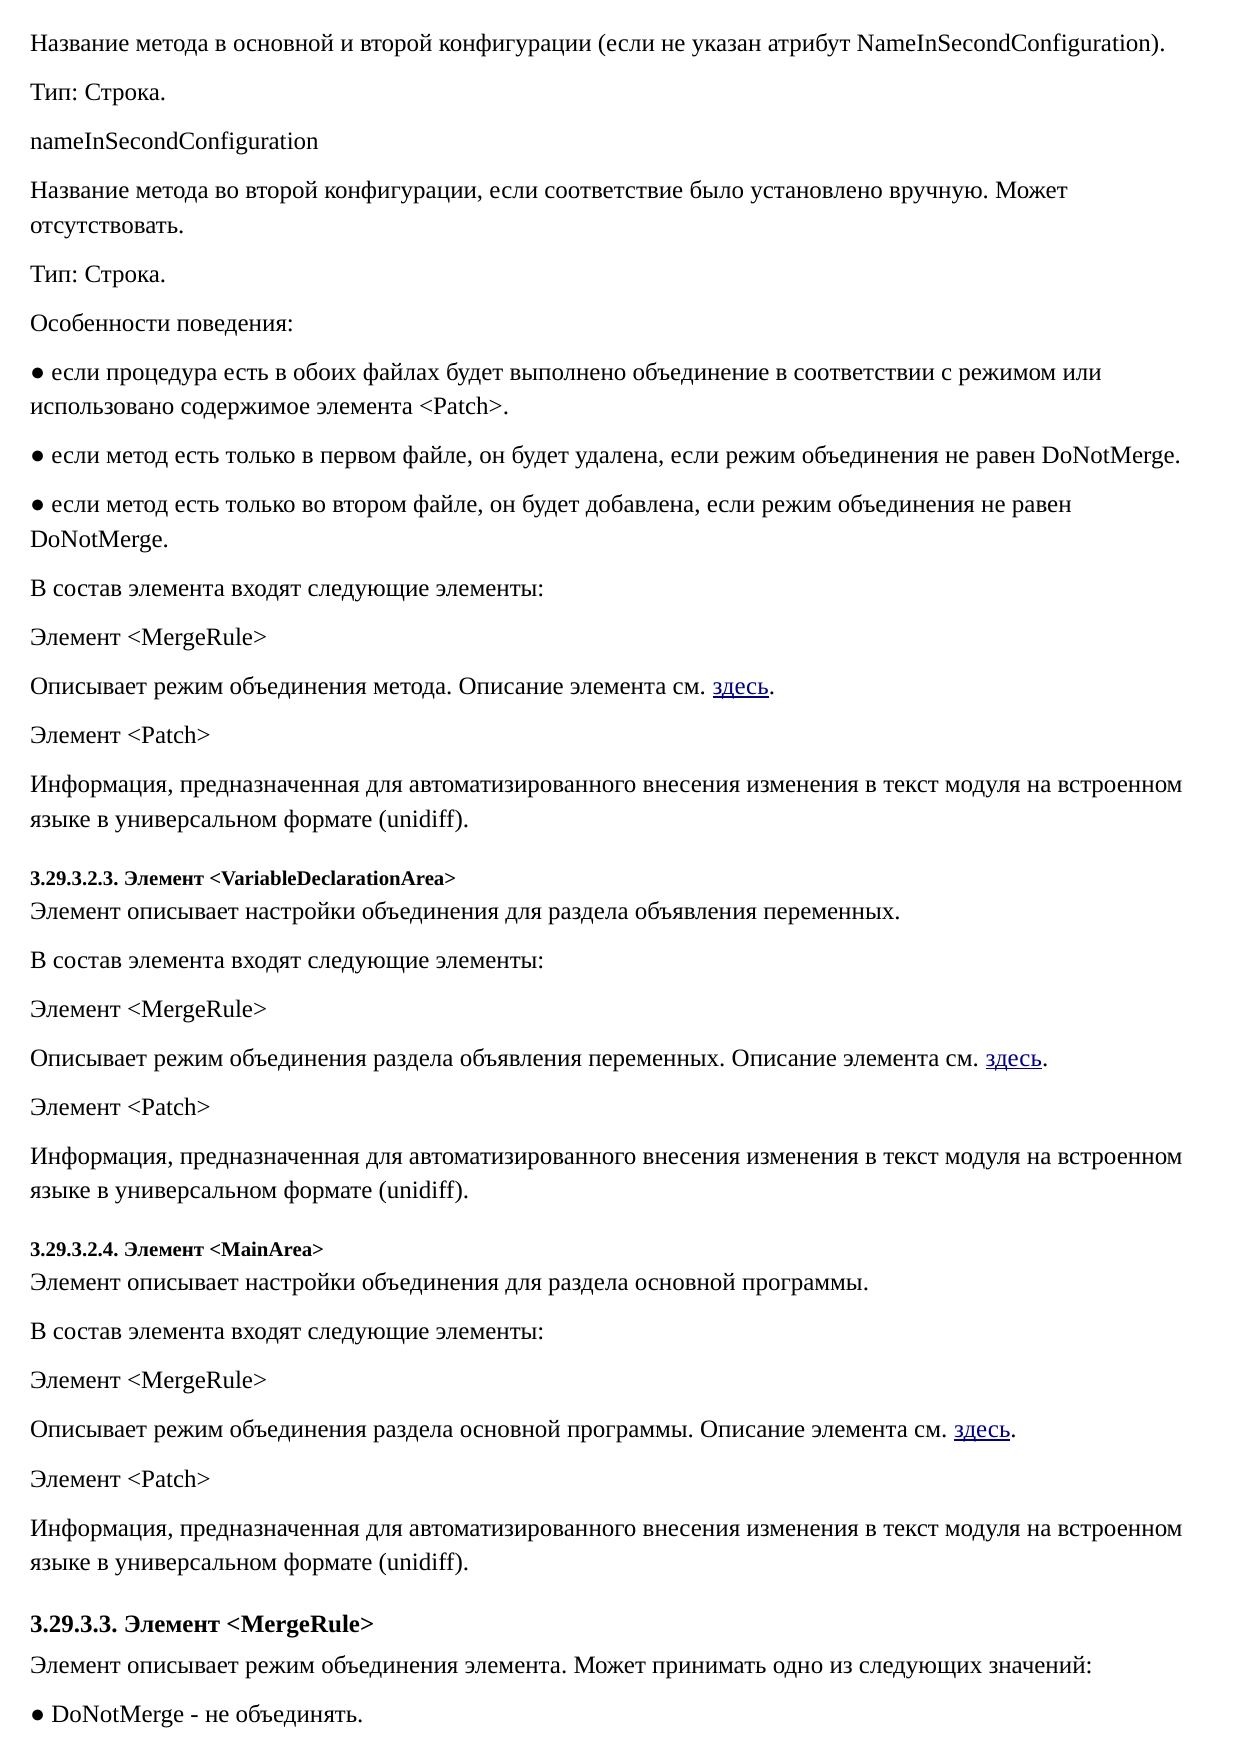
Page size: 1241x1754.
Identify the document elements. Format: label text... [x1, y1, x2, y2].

text Информация, предназначенная для автоматизированного внесения изменения в текст модуля на встроенном языке в универсальном формате (unidiff). [30, 769, 1211, 833]
text Информация, предназначенная для автоматизированного внесения изменения в текст модуля на встроенном языке в универсальном формате (unidiff). [30, 1513, 1211, 1576]
text Название метода во второй конфигурации, если соответствие было установлено вручную. Может отсутствовать. [30, 175, 1211, 238]
text ● если процедура есть в обоих файлах будет выполнено объединение в соответствии с режимом или использовано содержимое элемента <Patch>. [30, 357, 1211, 420]
text Особенности поведения: [30, 308, 1211, 337]
text Элемент <Patch> [30, 1464, 1211, 1492]
text Элемент <MergeRule> [30, 1366, 1211, 1394]
subtitle 3.29.3.2.3. Элемент <VariableDeclarationArea> [30, 865, 1211, 889]
text Элемент <Patch> [30, 720, 1211, 749]
text Элемент описывает режим объединения элемента. Может принимать одно из следующих значений: [30, 1650, 1211, 1679]
subtitle 3.29.3.3. Элемент <MergeRule> [30, 1609, 1211, 1637]
text В состав элемента входят следующие элементы: [30, 573, 1211, 602]
text ● если метод есть только в первом файле, он будет удалена, если режим объединения не равен DoNotMerge. [30, 441, 1211, 469]
text Название метода в основной и второй конфигурации (если не указан атрибут NameInSecondConfiguration). [30, 28, 1211, 57]
text Элемент описывает настройки объединения для раздела объявления переменных. [30, 896, 1211, 924]
subtitle 3.29.3.2.4. Элемент <MainArea> [30, 1237, 1211, 1261]
text Тип: Строка. [30, 259, 1211, 288]
text Элемент <MergeRule> [30, 622, 1211, 651]
text Описывает режим объединения метода. Описание элемента см. здесь. [30, 671, 1211, 700]
text В состав элемента входят следующие элементы: [30, 945, 1211, 973]
text Элемент <MergeRule> [30, 994, 1211, 1023]
text nameInSecondConfiguration [30, 126, 1211, 155]
text Тип: Строка. [30, 77, 1211, 106]
text ● DoNotMerge ‑ не объединять. [30, 1699, 1211, 1728]
text В состав элемента входят следующие элементы: [30, 1316, 1211, 1345]
text Элемент <Patch> [30, 1092, 1211, 1121]
text Информация, предназначенная для автоматизированного внесения изменения в текст модуля на встроенном языке в универсальном формате (unidiff). [30, 1141, 1211, 1204]
text Описывает режим объединения раздела основной программы. Описание элемента см. здесь. [30, 1414, 1211, 1443]
text Описывает режим объединения раздела объявления переменных. Описание элемента см. здесь. [30, 1043, 1211, 1072]
text ● если метод есть только во втором файле, он будет добавлена, если режим объединения не равен DoNotMerge. [30, 489, 1211, 553]
text Элемент описывает настройки объединения для раздела основной программы. [30, 1267, 1211, 1296]
